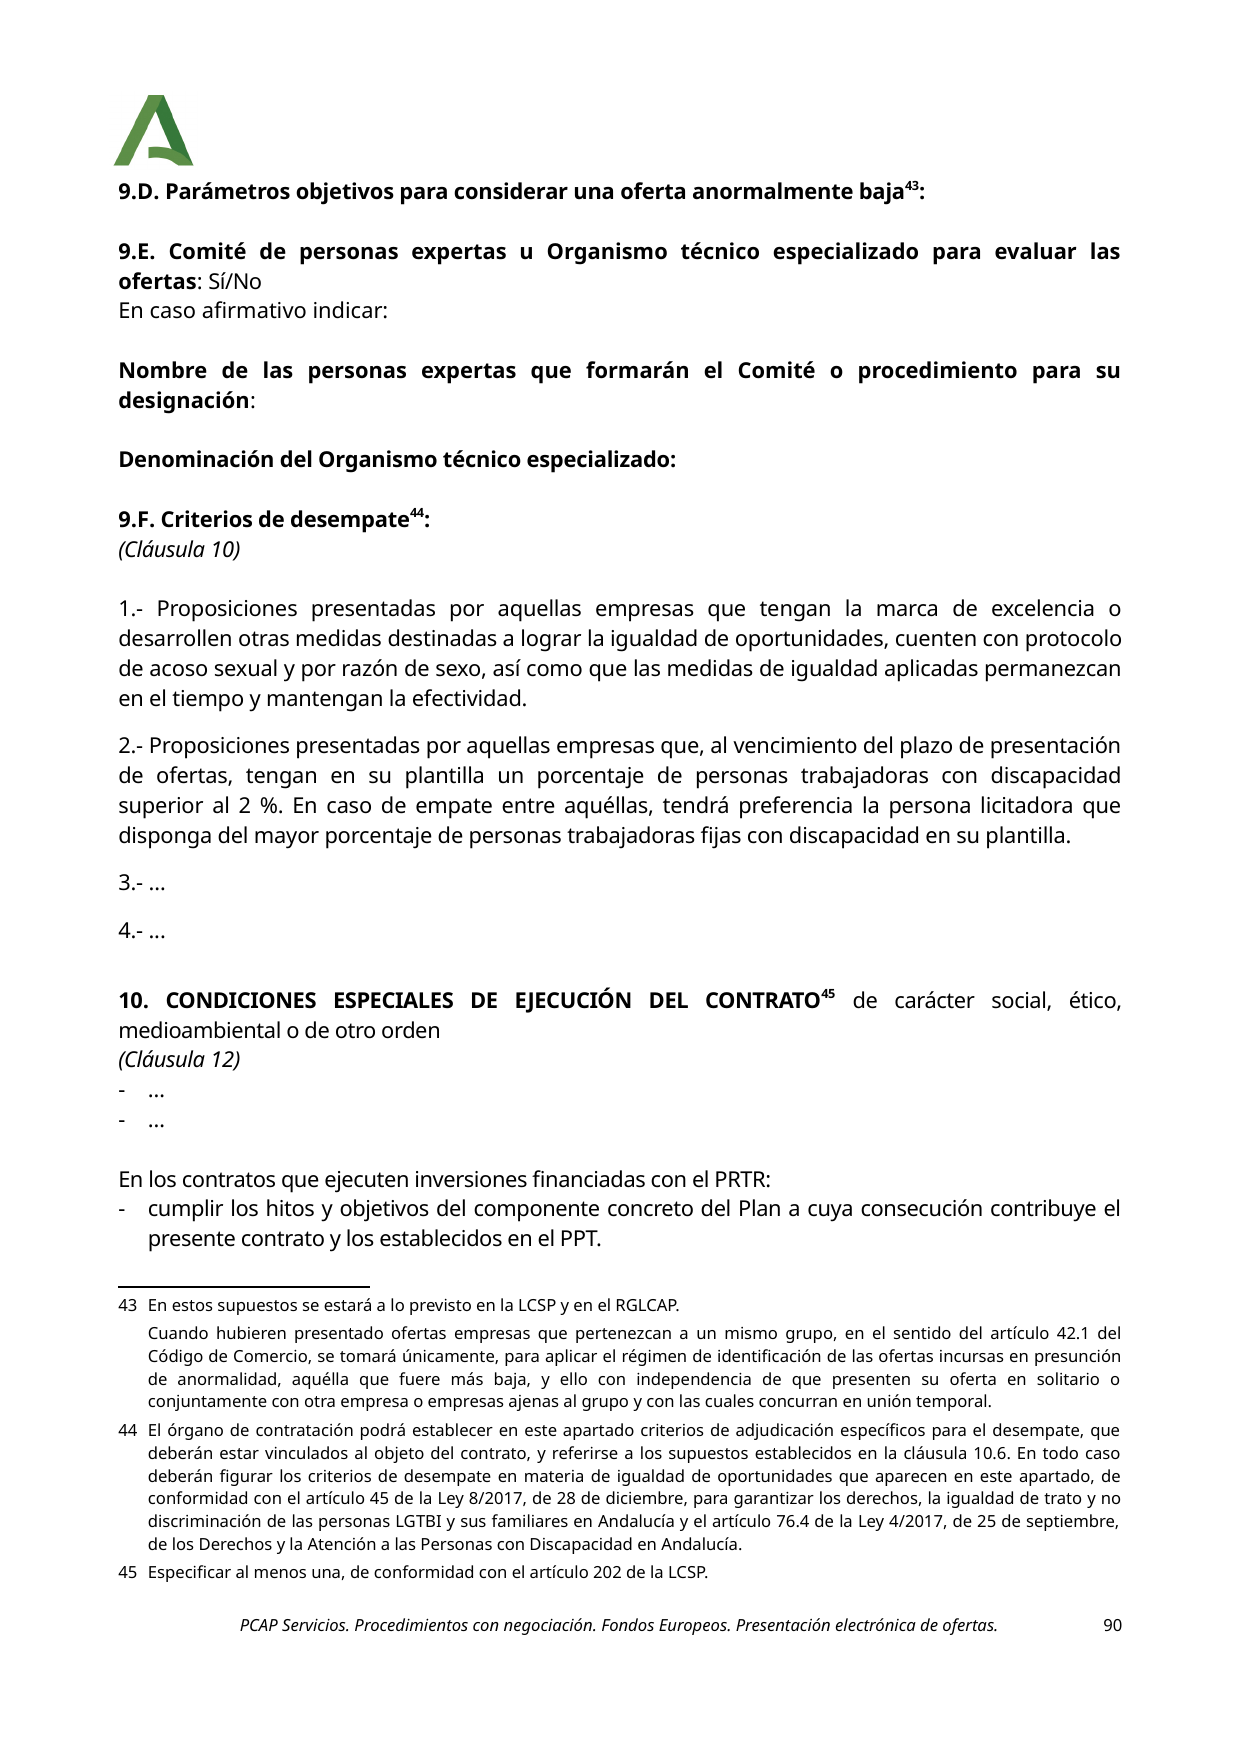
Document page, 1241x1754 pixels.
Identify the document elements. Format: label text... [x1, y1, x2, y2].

text - cumplir los hitos y objetivos del componente concreto del Plan a cuya consecución contribuye el presente contrato y los establecidos en el PPT. [118, 1193, 1122, 1253]
text (Cláusula 10) [118, 534, 1122, 564]
text (Cláusula 12) [118, 1044, 1122, 1074]
text En estos supuestos se estará a lo previsto en la LCSP y en el RGLCAP. [118, 1293, 1122, 1316]
text - … [118, 1104, 1122, 1134]
text Especificar al menos una, de conformidad con el artículo 202 de la LCSP. [118, 1561, 1122, 1584]
picture [109, 91, 198, 170]
text 4.- ... [118, 915, 1122, 944]
text 3.- … [118, 867, 1122, 897]
text En caso afirmativo indicar: [118, 296, 1122, 325]
text - … [118, 1074, 1122, 1104]
text 1.- Proposiciones presentadas por aquellas empresas que tengan la marca de excelencia o desarrollen otras medidas destinadas a lograr la igualdad de oportunidades, cuenten con protocolo de acoso sexual y por razón de sexo, así como que las medidas de igualdad aplicadas permanezcan en el tiempo y mantengan la efectividad. [118, 593, 1122, 713]
text 9.F. Criterios de desempate: [118, 504, 1122, 534]
text En los contratos que ejecuten inversiones financiadas con el PRTR: [118, 1164, 1122, 1193]
text 2.- Proposiciones presentadas por aquellas empresas que, al vencimiento del plazo de presentación de ofertas, tengan en su plantilla un porcentaje de personas trabajadoras con discapacidad superior al 2 %. En caso de empate entre aquéllas, tendrá preferencia la persona licitadora que disponga del mayor porcentaje de personas trabajadoras fijas con discapacidad en su plantilla. [118, 730, 1122, 849]
text Denominación del Organismo técnico especializado: [118, 444, 1122, 474]
text El órgano de contratación podrá establecer en este apartado criterios de adjudicación específicos para el desempate, que deberán estar vinculados al objeto del contrato, y referirse a los supuestos establecidos en la cláusula 10.6. En todo caso deberán figurar los criterios de desempate en materia de igualdad de oportunidades que aparecen en este apartado, de conformidad con el artículo 45 de la Ley 8/2017, de 28 de diciembre, para garantizar los derechos, la igualdad de trato y no discriminación de las personas LGTBI y sus familiares en Andalucía y el artículo 76.4 de la Ley 4/2017, de 25 de septiembre, de los Derechos y la Atención a las Personas con Discapacidad en Andalucía. [118, 1419, 1122, 1555]
text Nombre de las personas expertas que formarán el Comité o procedimiento para su designación: [118, 355, 1122, 415]
text 9.D. Parámetros objetivos para considerar una oferta anormalmente baja: [118, 176, 1122, 206]
text 9.E. Comité de personas expertas u Organismo técnico especializado para evaluar las ofertas: Sí/No [118, 236, 1122, 296]
text Cuando hubieren presentado ofertas empresas que pertenezcan a un mismo grupo, en el sentido del artículo 42.1 del Código de Comercio, se tomará únicamente, para aplicar el régimen de identificación de las ofertas incursas en presunción de anormalidad, aquélla que fuere más baja, y ello con independencia de que presenten su oferta en solitario o conjuntamente con otra empresa o empresas ajenas al grupo y con las cuales concurran en unión temporal. [118, 1322, 1122, 1413]
text 10. CONDICIONES ESPECIALES DE EJECUCIÓN DEL CONTRATO de carácter social, ético, medioambiental o de otro orden [118, 985, 1122, 1044]
